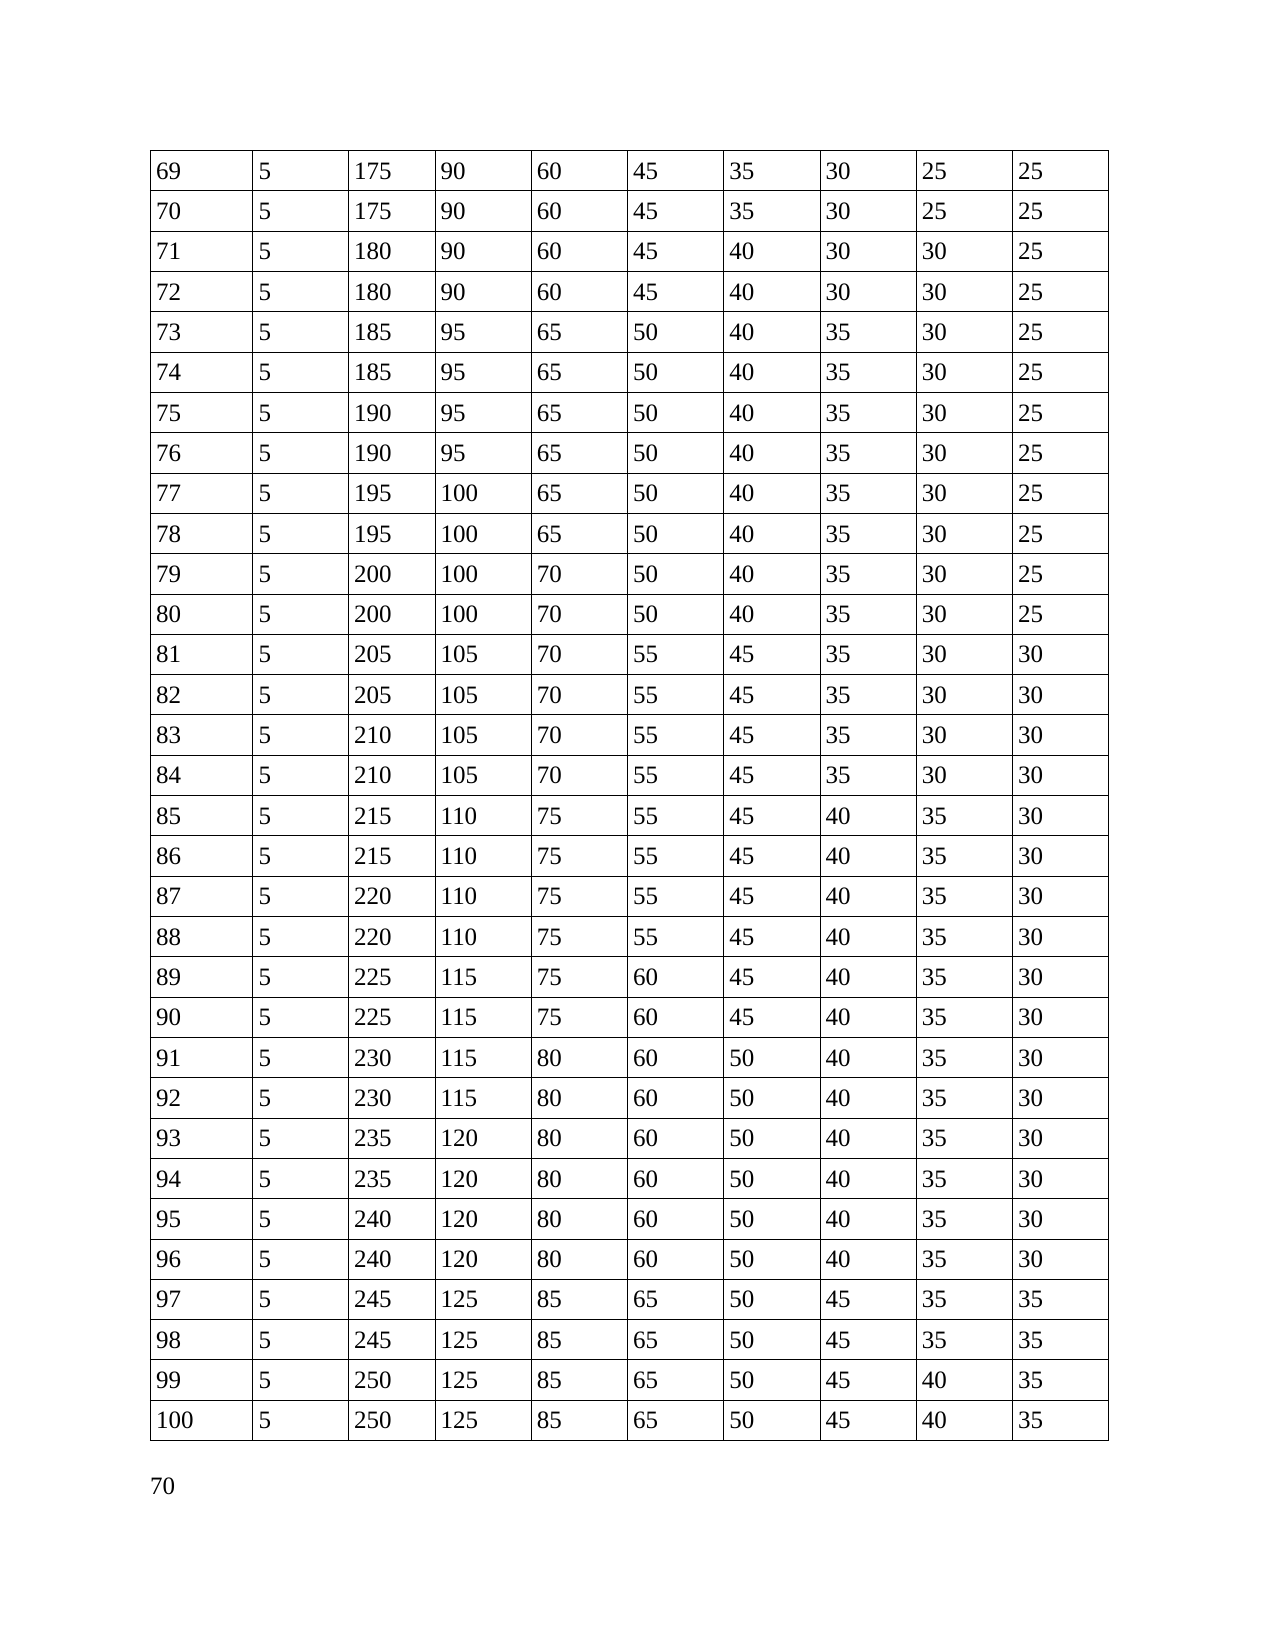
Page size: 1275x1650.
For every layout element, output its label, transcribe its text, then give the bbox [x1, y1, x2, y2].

table_cell 5 [253, 715, 348, 755]
table_cell 25 [1013, 474, 1108, 513]
table_cell 35 [917, 1320, 1012, 1359]
table_cell 30 [821, 232, 916, 271]
table_cell 77 [151, 474, 252, 513]
table_cell 75 [532, 917, 627, 956]
table_cell 75 [532, 998, 627, 1037]
table_cell 87 [151, 877, 252, 916]
table_cell 50 [724, 1078, 820, 1117]
table_cell 190 [349, 393, 435, 432]
table_cell 30 [917, 433, 1012, 472]
table_cell 5 [253, 1360, 348, 1400]
table_cell 50 [724, 1159, 820, 1198]
table_cell 175 [349, 191, 435, 231]
table_cell 40 [724, 353, 820, 392]
table_cell 55 [628, 796, 723, 835]
table_cell 30 [1013, 998, 1108, 1037]
table_cell 225 [349, 957, 435, 997]
table_cell 215 [349, 836, 435, 876]
table_cell 100 [436, 474, 531, 513]
table_cell 90 [436, 272, 531, 311]
table_cell 80 [532, 1119, 627, 1158]
table_cell 120 [436, 1119, 531, 1158]
table_cell 5 [253, 1159, 348, 1198]
table_cell 45 [628, 272, 723, 311]
table_cell 230 [349, 1078, 435, 1117]
table_cell 25 [1013, 514, 1108, 553]
table_cell 50 [628, 433, 723, 472]
table_cell 65 [532, 433, 627, 472]
table_cell 185 [349, 353, 435, 392]
table_cell 78 [151, 514, 252, 553]
table_cell 30 [821, 191, 916, 231]
table_cell 60 [628, 1199, 723, 1238]
table_cell 30 [917, 554, 1012, 593]
table_cell 40 [724, 514, 820, 553]
table_cell 125 [436, 1360, 531, 1400]
table_cell 30 [917, 232, 1012, 271]
table_cell 110 [436, 796, 531, 835]
table_cell 95 [436, 393, 531, 432]
table_cell 40 [821, 957, 916, 997]
table_cell 35 [917, 1280, 1012, 1319]
table_cell 55 [628, 715, 723, 755]
table_cell 45 [821, 1360, 916, 1400]
table_cell 60 [532, 191, 627, 231]
table_cell 200 [349, 595, 435, 634]
table_cell 40 [821, 917, 916, 956]
table_cell 25 [1013, 595, 1108, 634]
table_cell 45 [724, 917, 820, 956]
table_cell 30 [917, 514, 1012, 553]
table_cell 65 [628, 1401, 723, 1440]
table_cell 60 [532, 272, 627, 311]
table_cell 95 [436, 312, 531, 352]
table_cell 60 [628, 1159, 723, 1198]
table_cell 5 [253, 1038, 348, 1077]
table_cell 91 [151, 1038, 252, 1077]
table_cell 81 [151, 635, 252, 674]
table_cell 95 [436, 353, 531, 392]
table_cell 90 [151, 998, 252, 1037]
table_cell 40 [724, 232, 820, 271]
table_cell 5 [253, 272, 348, 311]
table_cell 5 [253, 393, 348, 432]
table_cell 35 [821, 554, 916, 593]
table_cell 90 [436, 191, 531, 231]
table_cell 50 [724, 1360, 820, 1400]
table_cell 5 [253, 474, 348, 513]
table_cell 65 [532, 353, 627, 392]
table_cell 85 [532, 1401, 627, 1440]
table_cell 45 [724, 635, 820, 674]
table_cell 45 [724, 957, 820, 997]
table_cell 35 [917, 1119, 1012, 1158]
table_cell 5 [253, 917, 348, 956]
table_cell 74 [151, 353, 252, 392]
table_cell 90 [436, 151, 531, 190]
table_cell 70 [532, 595, 627, 634]
table_cell 195 [349, 514, 435, 553]
table_cell 95 [151, 1199, 252, 1238]
table_cell 35 [917, 796, 1012, 835]
table_cell 35 [1013, 1320, 1108, 1359]
table_cell 93 [151, 1119, 252, 1158]
table_cell 40 [724, 272, 820, 311]
table_cell 45 [724, 756, 820, 795]
table_cell 60 [628, 1119, 723, 1158]
table_cell 30 [917, 595, 1012, 634]
table_cell 35 [821, 433, 916, 472]
table_cell 70 [532, 675, 627, 714]
table_cell 30 [1013, 1078, 1108, 1117]
table_cell 30 [821, 151, 916, 190]
table_cell 35 [917, 836, 1012, 876]
table_cell 97 [151, 1280, 252, 1319]
table_cell 35 [821, 756, 916, 795]
table_cell 86 [151, 836, 252, 876]
table_cell 190 [349, 433, 435, 472]
table_cell 55 [628, 635, 723, 674]
table_cell 30 [1013, 1038, 1108, 1077]
table_cell 25 [1013, 272, 1108, 311]
table_cell 5 [253, 877, 348, 916]
table_cell 50 [724, 1199, 820, 1238]
table_cell 210 [349, 715, 435, 755]
table_cell 50 [628, 474, 723, 513]
table_cell 30 [917, 272, 1012, 311]
table_cell 25 [1013, 191, 1108, 231]
table_cell 5 [253, 232, 348, 271]
table_cell 5 [253, 957, 348, 997]
table_cell 105 [436, 635, 531, 674]
table_cell 110 [436, 877, 531, 916]
table_cell 105 [436, 675, 531, 714]
table_cell 75 [532, 836, 627, 876]
table_cell 30 [1013, 1199, 1108, 1238]
table_cell 45 [724, 877, 820, 916]
table_cell 30 [821, 272, 916, 311]
table_cell 240 [349, 1240, 435, 1279]
table_cell 5 [253, 675, 348, 714]
table_cell 35 [917, 957, 1012, 997]
table_cell 60 [628, 1240, 723, 1279]
table_cell 35 [917, 998, 1012, 1037]
table_cell 35 [917, 1078, 1012, 1117]
table_cell 60 [628, 1078, 723, 1117]
table_cell 65 [628, 1320, 723, 1359]
table_cell 5 [253, 353, 348, 392]
table_cell 35 [917, 1199, 1012, 1238]
table_cell 45 [724, 675, 820, 714]
table_cell 5 [253, 312, 348, 352]
table_cell 30 [1013, 1159, 1108, 1198]
table_cell 85 [532, 1280, 627, 1319]
table_cell 25 [1013, 353, 1108, 392]
table_cell 5 [253, 554, 348, 593]
table_cell 205 [349, 675, 435, 714]
table_cell 30 [1013, 1119, 1108, 1158]
table_cell 40 [821, 1038, 916, 1077]
table_cell 35 [917, 1240, 1012, 1279]
table_cell 185 [349, 312, 435, 352]
table_cell 35 [821, 312, 916, 352]
table_cell 40 [821, 1078, 916, 1117]
table_cell 88 [151, 917, 252, 956]
table_cell 40 [917, 1401, 1012, 1440]
table_cell 5 [253, 595, 348, 634]
table_cell 30 [1013, 1240, 1108, 1279]
table_cell 5 [253, 1240, 348, 1279]
table_cell 70 [532, 756, 627, 795]
table_cell 25 [1013, 433, 1108, 472]
table_cell 30 [1013, 836, 1108, 876]
table_cell 83 [151, 715, 252, 755]
table_cell 35 [821, 474, 916, 513]
table_cell 30 [917, 715, 1012, 755]
table_cell 115 [436, 1078, 531, 1117]
table_cell 50 [628, 312, 723, 352]
table_cell 45 [724, 796, 820, 835]
table_cell 50 [724, 1240, 820, 1279]
table_cell 71 [151, 232, 252, 271]
table_cell 40 [724, 474, 820, 513]
table_cell 30 [1013, 715, 1108, 755]
table_cell 5 [253, 1280, 348, 1319]
table_cell 25 [1013, 232, 1108, 271]
table_cell 30 [917, 393, 1012, 432]
table_cell 84 [151, 756, 252, 795]
table_cell 5 [253, 756, 348, 795]
table_cell 35 [1013, 1280, 1108, 1319]
table_cell 80 [532, 1078, 627, 1117]
table_cell 30 [1013, 675, 1108, 714]
table_cell 5 [253, 433, 348, 472]
table_cell 5 [253, 796, 348, 835]
table_cell 100 [436, 554, 531, 593]
table_cell 60 [628, 1038, 723, 1077]
table_cell 79 [151, 554, 252, 593]
table_cell 25 [1013, 554, 1108, 593]
table_cell 45 [724, 836, 820, 876]
table_cell 35 [917, 1038, 1012, 1077]
table_cell 245 [349, 1320, 435, 1359]
table_cell 220 [349, 877, 435, 916]
table_cell 75 [532, 877, 627, 916]
table_cell 73 [151, 312, 252, 352]
table_cell 5 [253, 1401, 348, 1440]
table_cell 195 [349, 474, 435, 513]
table_cell 96 [151, 1240, 252, 1279]
table_cell 215 [349, 796, 435, 835]
table_cell 40 [917, 1360, 1012, 1400]
table_cell 60 [532, 151, 627, 190]
table_cell 5 [253, 635, 348, 674]
table_cell 5 [253, 998, 348, 1037]
table_cell 35 [724, 151, 820, 190]
table_cell 40 [821, 998, 916, 1037]
table_cell 60 [628, 998, 723, 1037]
table_cell 40 [821, 1119, 916, 1158]
table_cell 210 [349, 756, 435, 795]
table_cell 70 [532, 554, 627, 593]
table_cell 45 [628, 232, 723, 271]
table_cell 75 [532, 796, 627, 835]
table_cell 55 [628, 917, 723, 956]
table_cell 125 [436, 1320, 531, 1359]
table_cell 225 [349, 998, 435, 1037]
table_cell 35 [821, 393, 916, 432]
table_cell 40 [821, 1240, 916, 1279]
table_cell 25 [917, 191, 1012, 231]
table_cell 50 [724, 1280, 820, 1319]
table_cell 30 [917, 675, 1012, 714]
table_cell 250 [349, 1360, 435, 1400]
table_cell 30 [917, 312, 1012, 352]
table_cell 235 [349, 1159, 435, 1198]
table_cell 85 [151, 796, 252, 835]
table_cell 40 [724, 393, 820, 432]
table_cell 40 [724, 312, 820, 352]
table_cell 40 [821, 836, 916, 876]
table_cell 65 [628, 1280, 723, 1319]
table_cell 89 [151, 957, 252, 997]
table_cell 92 [151, 1078, 252, 1117]
table_cell 5 [253, 1320, 348, 1359]
table_cell 35 [724, 191, 820, 231]
table_cell 5 [253, 1199, 348, 1238]
table_cell 5 [253, 191, 348, 231]
table_cell 55 [628, 756, 723, 795]
table_cell 100 [436, 595, 531, 634]
table_cell 45 [724, 715, 820, 755]
table_cell 180 [349, 272, 435, 311]
table_cell 40 [821, 877, 916, 916]
table_cell 45 [821, 1401, 916, 1440]
table_cell 80 [532, 1159, 627, 1198]
table_cell 220 [349, 917, 435, 956]
table_cell 120 [436, 1199, 531, 1238]
table_cell 5 [253, 514, 348, 553]
table_cell 205 [349, 635, 435, 674]
table_cell 180 [349, 232, 435, 271]
table_cell 80 [532, 1199, 627, 1238]
table_cell 125 [436, 1401, 531, 1440]
table_cell 5 [253, 1119, 348, 1158]
table_cell 45 [724, 998, 820, 1037]
table_cell 35 [821, 675, 916, 714]
table_cell 69 [151, 151, 252, 190]
table_cell 60 [628, 957, 723, 997]
table_cell 85 [532, 1320, 627, 1359]
table_cell 30 [1013, 635, 1108, 674]
table_cell 240 [349, 1199, 435, 1238]
table_cell 115 [436, 998, 531, 1037]
table_cell 40 [821, 1159, 916, 1198]
table_cell 5 [253, 151, 348, 190]
table_cell 94 [151, 1159, 252, 1198]
table_cell 95 [436, 433, 531, 472]
table_cell 5 [253, 1078, 348, 1117]
table_cell 35 [821, 635, 916, 674]
table_cell 30 [917, 474, 1012, 513]
table_cell 30 [1013, 957, 1108, 997]
table_cell 65 [532, 393, 627, 432]
table_cell 115 [436, 957, 531, 997]
table_cell 100 [436, 514, 531, 553]
table_cell 65 [532, 312, 627, 352]
table_cell 100 [151, 1401, 252, 1440]
table_cell 99 [151, 1360, 252, 1400]
table_cell 65 [532, 514, 627, 553]
table_cell 235 [349, 1119, 435, 1158]
table_cell 25 [1013, 151, 1108, 190]
table_cell 50 [724, 1038, 820, 1077]
table_cell 50 [628, 353, 723, 392]
table_cell 120 [436, 1159, 531, 1198]
table_cell 25 [917, 151, 1012, 190]
table_cell 55 [628, 877, 723, 916]
table_cell 40 [821, 796, 916, 835]
table_cell 50 [628, 514, 723, 553]
table_cell 230 [349, 1038, 435, 1077]
table_cell 72 [151, 272, 252, 311]
table_cell 55 [628, 836, 723, 876]
table_cell 82 [151, 675, 252, 714]
table_cell 50 [628, 595, 723, 634]
table_cell 45 [821, 1320, 916, 1359]
table_cell 40 [724, 595, 820, 634]
table_cell 65 [628, 1360, 723, 1400]
table_cell 30 [917, 353, 1012, 392]
table_cell 70 [532, 715, 627, 755]
table_cell 30 [1013, 917, 1108, 956]
table_cell 50 [724, 1119, 820, 1158]
table_cell 30 [917, 756, 1012, 795]
table_cell 40 [821, 1199, 916, 1238]
table_cell 35 [917, 917, 1012, 956]
table_cell 35 [1013, 1360, 1108, 1400]
table_cell 80 [532, 1038, 627, 1077]
table_cell 25 [1013, 312, 1108, 352]
table_cell 25 [1013, 393, 1108, 432]
table_cell 35 [821, 715, 916, 755]
table_cell 90 [436, 232, 531, 271]
table_cell 120 [436, 1240, 531, 1279]
table_cell 75 [151, 393, 252, 432]
table_cell 35 [821, 514, 916, 553]
table_cell 125 [436, 1280, 531, 1319]
table_cell 55 [628, 675, 723, 714]
table_cell 40 [724, 554, 820, 593]
table_cell 175 [349, 151, 435, 190]
table_cell 50 [628, 393, 723, 432]
table_cell 35 [821, 353, 916, 392]
table_cell 50 [724, 1401, 820, 1440]
table_cell 110 [436, 917, 531, 956]
table_cell 30 [1013, 796, 1108, 835]
table_cell 80 [532, 1240, 627, 1279]
table_cell 70 [151, 191, 252, 231]
table_cell 30 [917, 635, 1012, 674]
table_cell 35 [1013, 1401, 1108, 1440]
table_cell 5 [253, 836, 348, 876]
table_cell 30 [1013, 877, 1108, 916]
table_cell 245 [349, 1280, 435, 1319]
table_cell 45 [628, 151, 723, 190]
table_cell 76 [151, 433, 252, 472]
table_cell 30 [1013, 756, 1108, 795]
table_cell 110 [436, 836, 531, 876]
table_cell 98 [151, 1320, 252, 1359]
table_cell 50 [628, 554, 723, 593]
table_cell 45 [628, 191, 723, 231]
table_cell 60 [532, 232, 627, 271]
table_cell 105 [436, 715, 531, 755]
table_cell 45 [821, 1280, 916, 1319]
table_cell 75 [532, 957, 627, 997]
table_cell 35 [821, 595, 916, 634]
table_cell 65 [532, 474, 627, 513]
table_cell 35 [917, 1159, 1012, 1198]
table_cell 85 [532, 1360, 627, 1400]
table_cell 80 [151, 595, 252, 634]
table_cell 50 [724, 1320, 820, 1359]
table_cell 70 [532, 635, 627, 674]
table_cell 105 [436, 756, 531, 795]
table_cell 250 [349, 1401, 435, 1440]
table_cell 40 [724, 433, 820, 472]
table_cell 115 [436, 1038, 531, 1077]
table_cell 200 [349, 554, 435, 593]
table_cell 35 [917, 877, 1012, 916]
